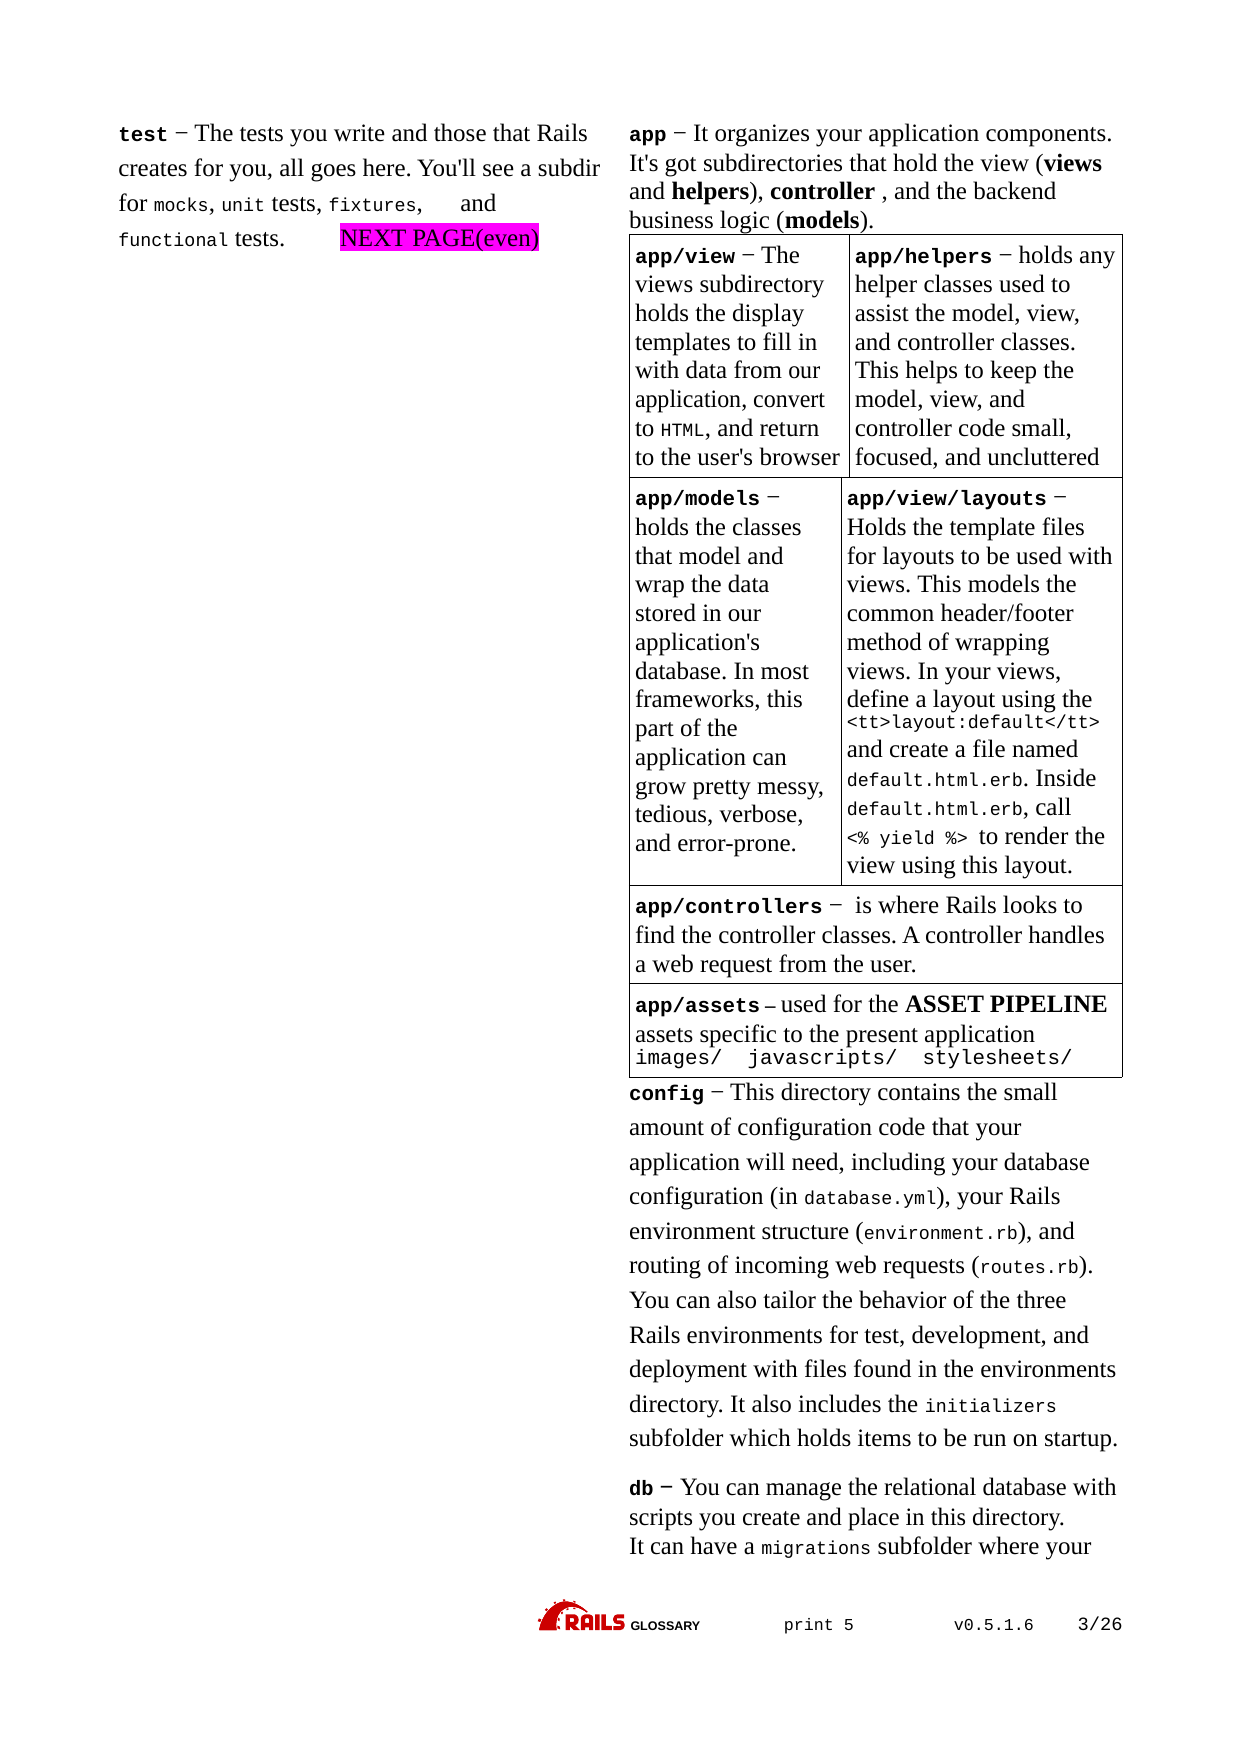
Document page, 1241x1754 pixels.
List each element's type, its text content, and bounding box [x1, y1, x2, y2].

table_header app/view − The views subdirectory holds the display templates to fill in with data from our application, convert to HTML, and return to the user's browser [630, 235, 849, 477]
text config − This directory contains the small amount of configuration code that your application will need, including your database configuration (in database.yml), your Rails environment structure (environment.rb), and routing of incoming web requests (routes.rb). You can also tailor the behavior of the three Rails environments for test, development, and deployment with files found in the environments directory. It also includes the initializers subfolder which holds items to be run on startup. [629, 1078, 1122, 1452]
table_cell app/assets – used for the ASSET PIPELINE assets specific to the present application images/ javascripts/ stylesheets/ [630, 984, 1122, 1077]
text It can have a migrations subfolder where your [629, 1531, 1122, 1560]
table_header app/helpers − holds any helper classes used to assist the model, view, and controller classes. This helps to keep the model, view, and controller code small, focused, and uncluttered [850, 235, 1122, 477]
table_cell app/view/layouts − Holds the template files for layouts to be used with views. This models the common header/footer method of wrapping views. In your views, define a layout using the <tt>layout:default</tt> and create a file named default.html.erb. Inside default.html.erb, call <% yield %> to render the view using this layout. [842, 478, 1122, 884]
text app − It organizes your application components. It's got subdirectories that hold the view (views and helpers), controller , and the backend business logic (models). [629, 118, 1122, 234]
table_cell app/models − holds the classes that model and wrap the data stored in our application's database. In most frameworks, this part of the application can grow pretty messy, tedious, verbose, and error-prone. [630, 478, 841, 884]
table_cell app/controllers − is where Rails looks to find the controller classes. A controller handles a web request from the user. [630, 886, 1122, 983]
text test − The tests you write and those that Rails creates for you, all goes here. You'll see a subdir for mocks, unit tests, fixtures, and functional tests. NEXT PAGE(even) [118, 118, 611, 252]
text db − You can manage the relational database with scripts you create and place in this directory. [629, 1472, 1122, 1531]
